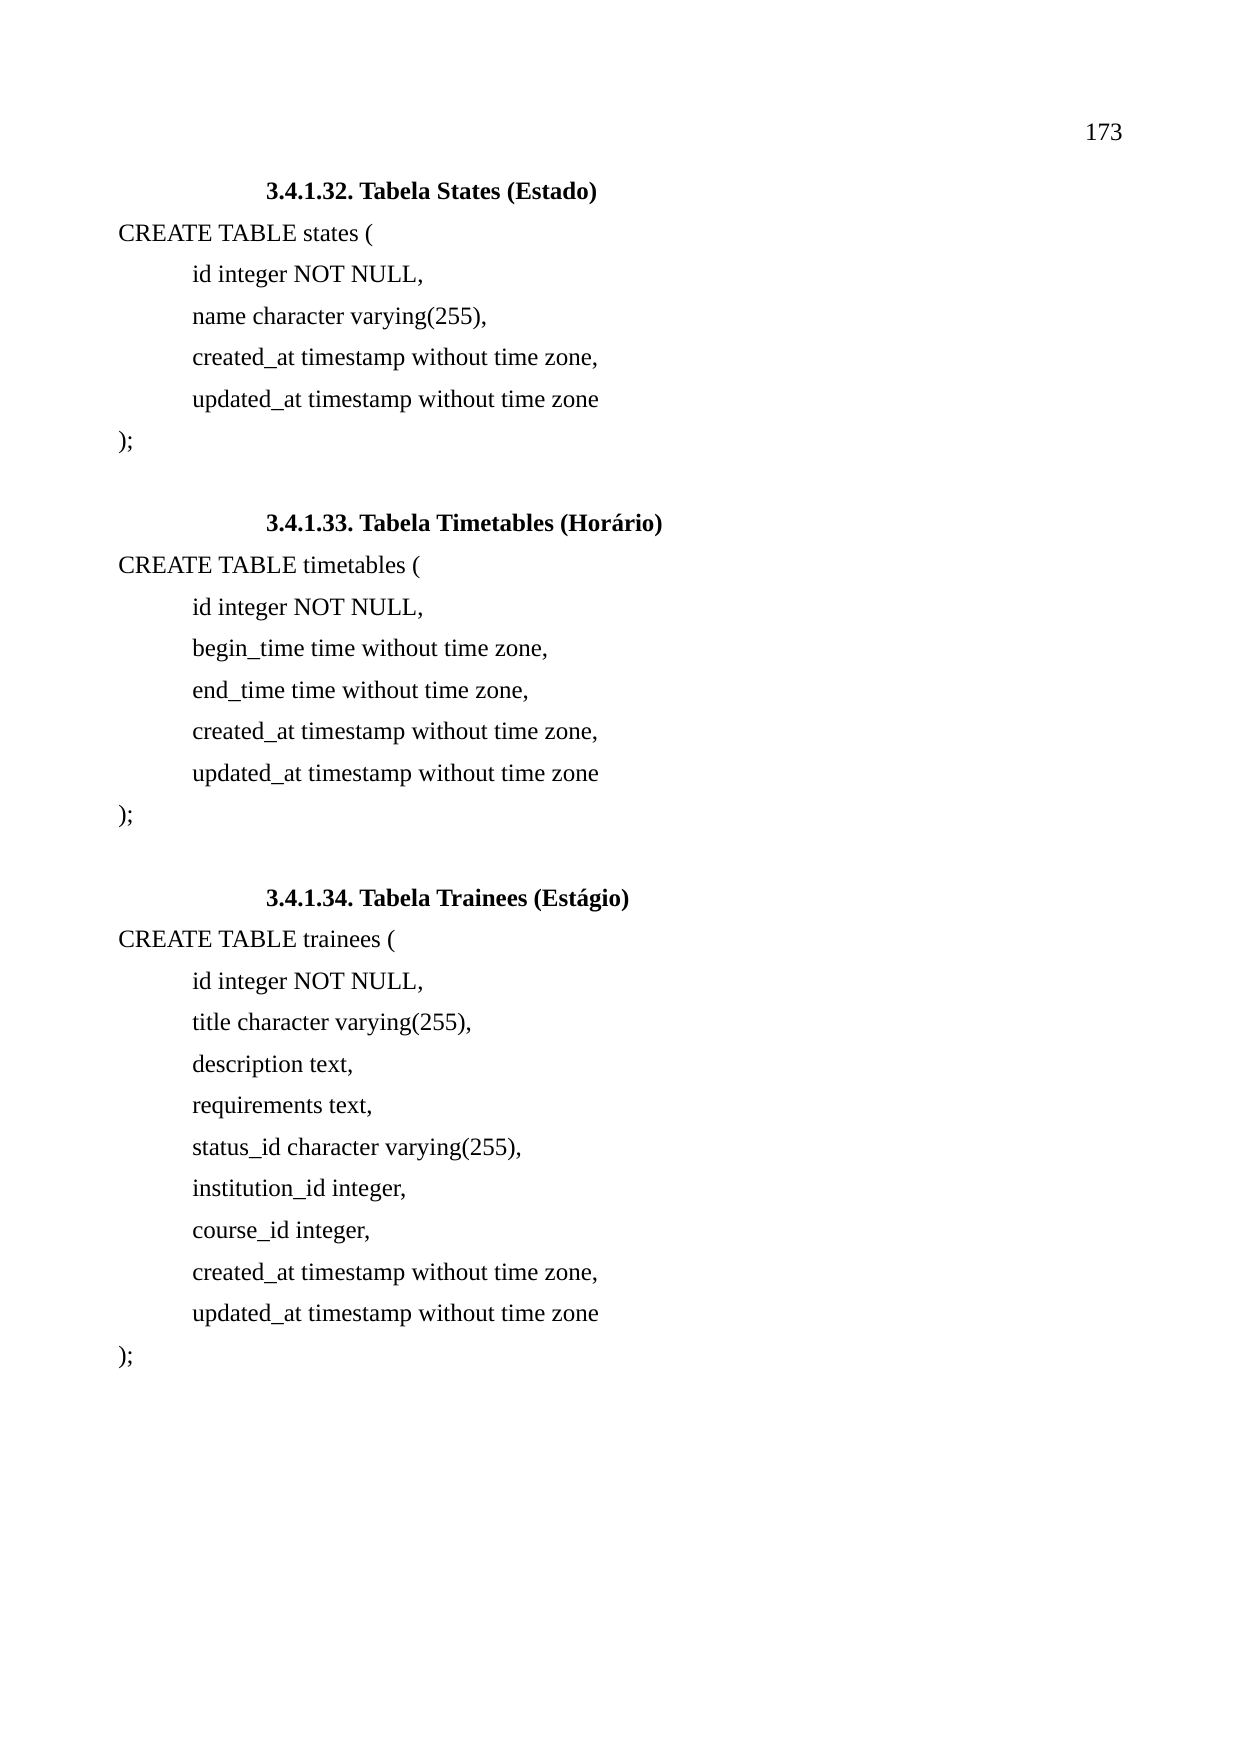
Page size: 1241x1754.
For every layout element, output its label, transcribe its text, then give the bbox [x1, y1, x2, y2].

text course_id integer, [118, 1216, 1122, 1244]
text updated_at timestamp without time zone [118, 385, 1122, 413]
text created_at timestamp without time zone, [118, 1258, 1122, 1285]
text id integer NOT NULL, [118, 967, 1122, 994]
text created_at timestamp without time zone, [118, 717, 1122, 745]
text 3.4.1.33. Tabela Timetables (Horário) [118, 509, 1122, 537]
text updated_at timestamp without time zone [118, 1299, 1122, 1327]
text ); [118, 426, 1122, 454]
text id integer NOT NULL, [118, 593, 1122, 620]
text requirements text, [118, 1091, 1122, 1119]
text name character varying(255), [118, 302, 1122, 329]
text description text, [118, 1050, 1122, 1078]
text id integer NOT NULL, [118, 260, 1122, 288]
text ); [118, 801, 1122, 828]
text title character varying(255), [118, 1008, 1122, 1036]
text CREATE TABLE trainees ( [118, 925, 1122, 953]
text status_id character varying(255), [118, 1133, 1122, 1161]
text begin_time time without time zone, [118, 634, 1122, 662]
text CREATE TABLE states ( [118, 219, 1122, 246]
text 3.4.1.34. Tabela Trainees (Estágio) [118, 884, 1122, 911]
text ); [118, 1341, 1122, 1368]
text 3.4.1.32. Tabela States (Estado) [118, 177, 1122, 205]
text updated_at timestamp without time zone [118, 759, 1122, 787]
text end_time time without time zone, [118, 676, 1122, 703]
text CREATE TABLE timetables ( [118, 551, 1122, 579]
text institution_id integer, [118, 1174, 1122, 1202]
text created_at timestamp without time zone, [118, 343, 1122, 371]
